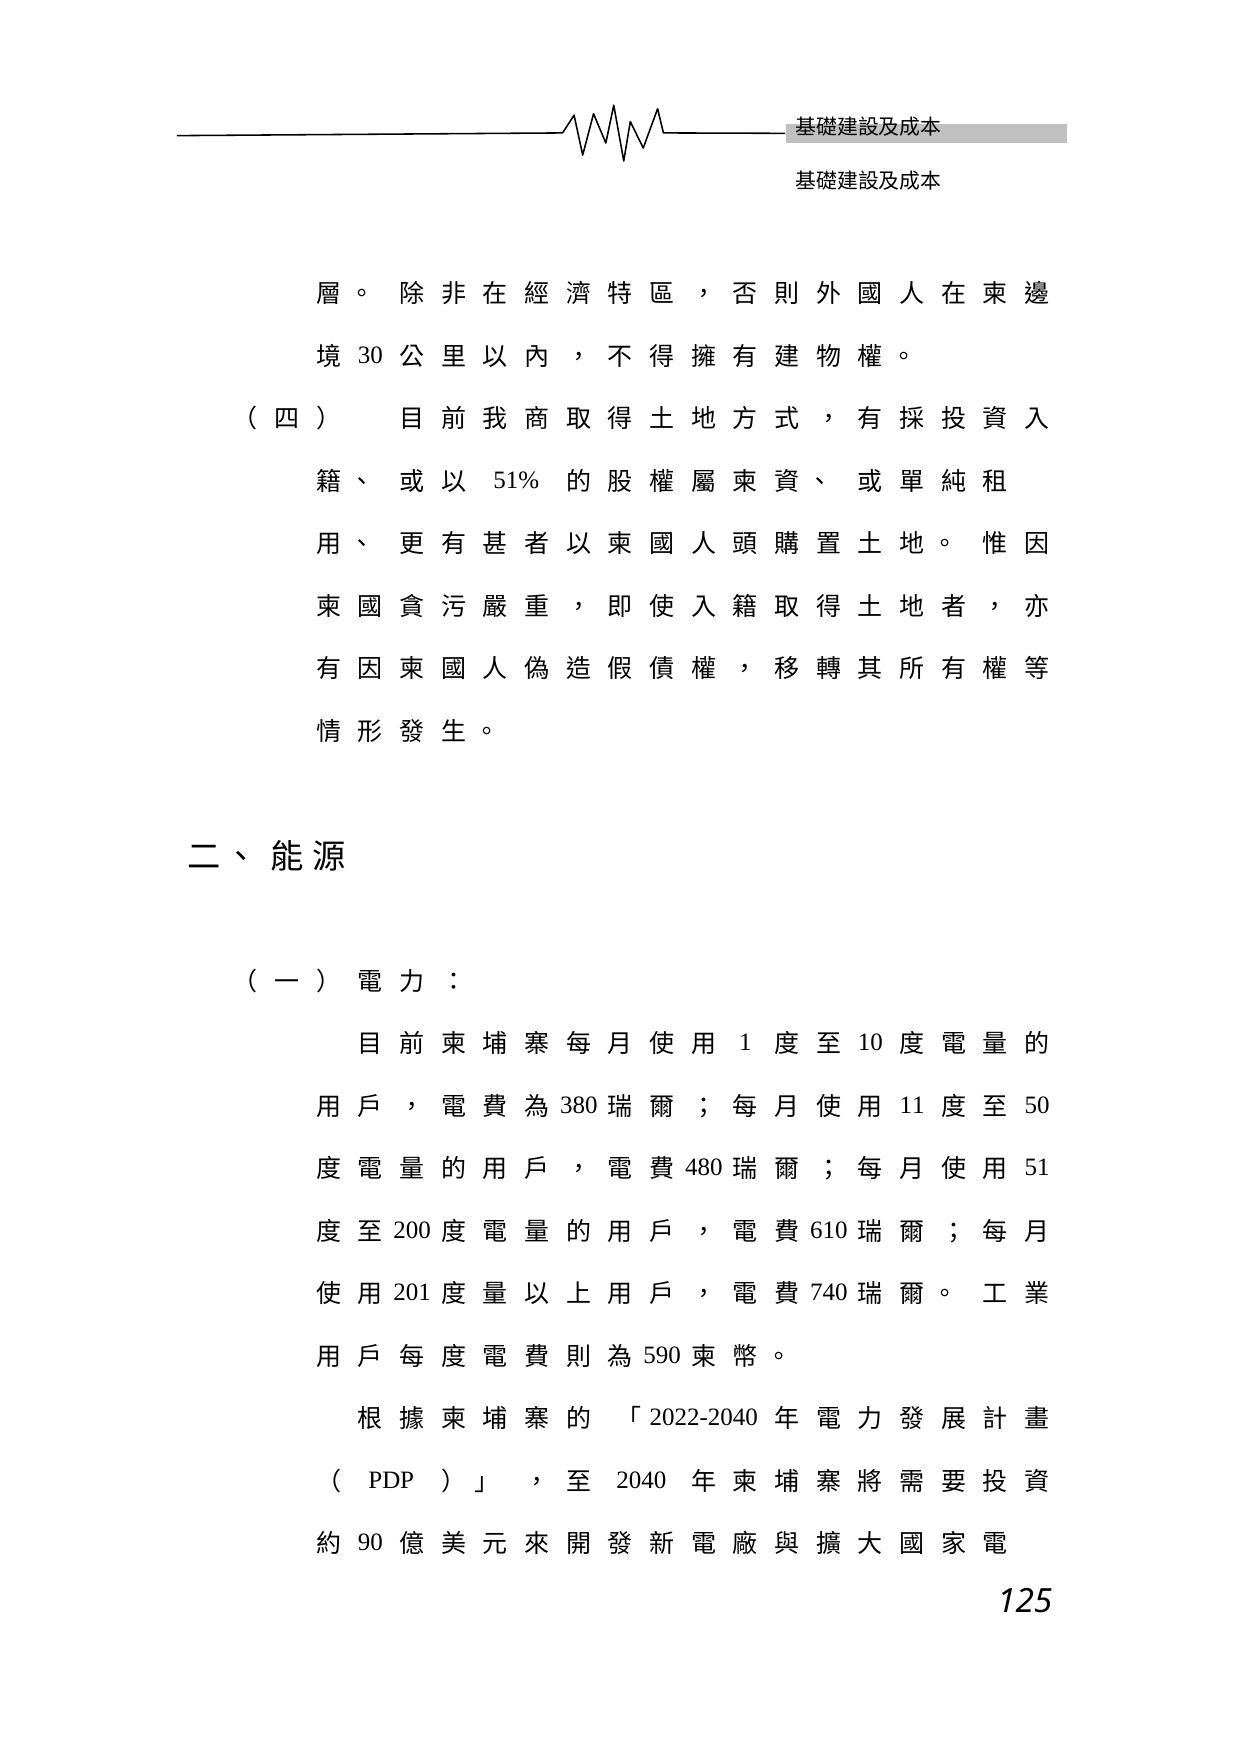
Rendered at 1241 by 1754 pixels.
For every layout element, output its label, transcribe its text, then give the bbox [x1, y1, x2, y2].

text 層。除非在經濟特區，否則外國人在柬邊境30公里以內，不得擁有建物權。 [207, 250, 1058, 375]
text 目前柬埔寨每月使用1度至10度電量的用戶，電費為380瑞爾；每月使用11度至50度電量的用戶，電費480瑞爾；每月使用51度至200度電量的用戶，電費610瑞爾；每月使用201度量以上用戶，電費740瑞爾。工業用戶每度電費則為590柬幣。 [281, 1000, 1058, 1375]
text （一）電力： [207, 938, 1058, 1000]
text 二、能源 [183, 813, 1058, 875]
text 根據柬埔寨的「2022-2040年電力發展計畫（PDP）」，至2040年柬埔寨將需要投資約90億美元來開發新電廠與擴大國家電 [281, 1375, 1058, 1563]
text （四） 目前我商取得土地方式，有採投資入籍、或以51%的股權屬柬資、或單純租用、更有甚者以柬國人頭購置土地。惟因柬國貪污嚴重，即使入籍取得土地者，亦有因柬國人偽造假債權，移轉其所有權等情形發生。 [207, 375, 1058, 750]
